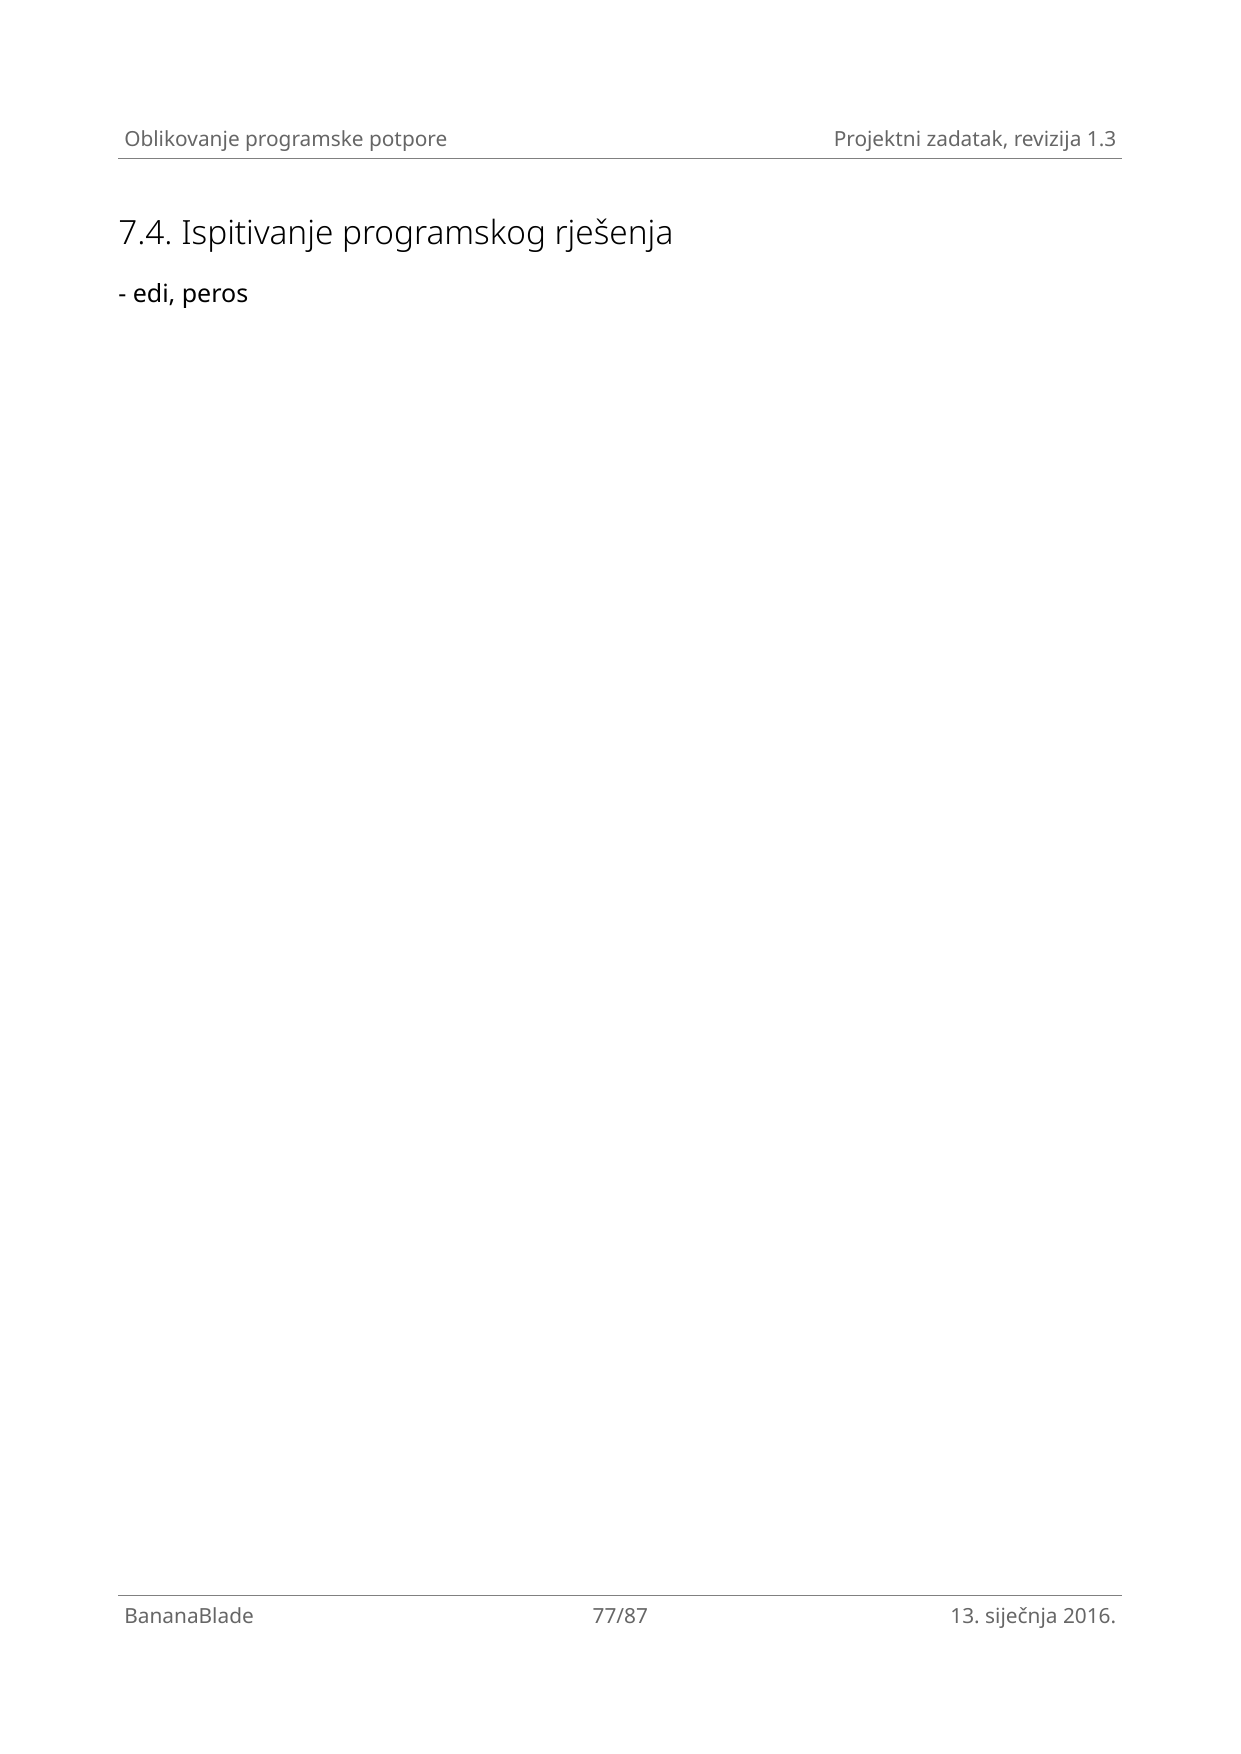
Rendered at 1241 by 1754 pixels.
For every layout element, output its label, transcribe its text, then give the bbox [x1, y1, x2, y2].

text - edi, peros [118, 276, 1122, 310]
subtitle 7.4. Ispitivanje programskog rješenja [118, 209, 1122, 254]
